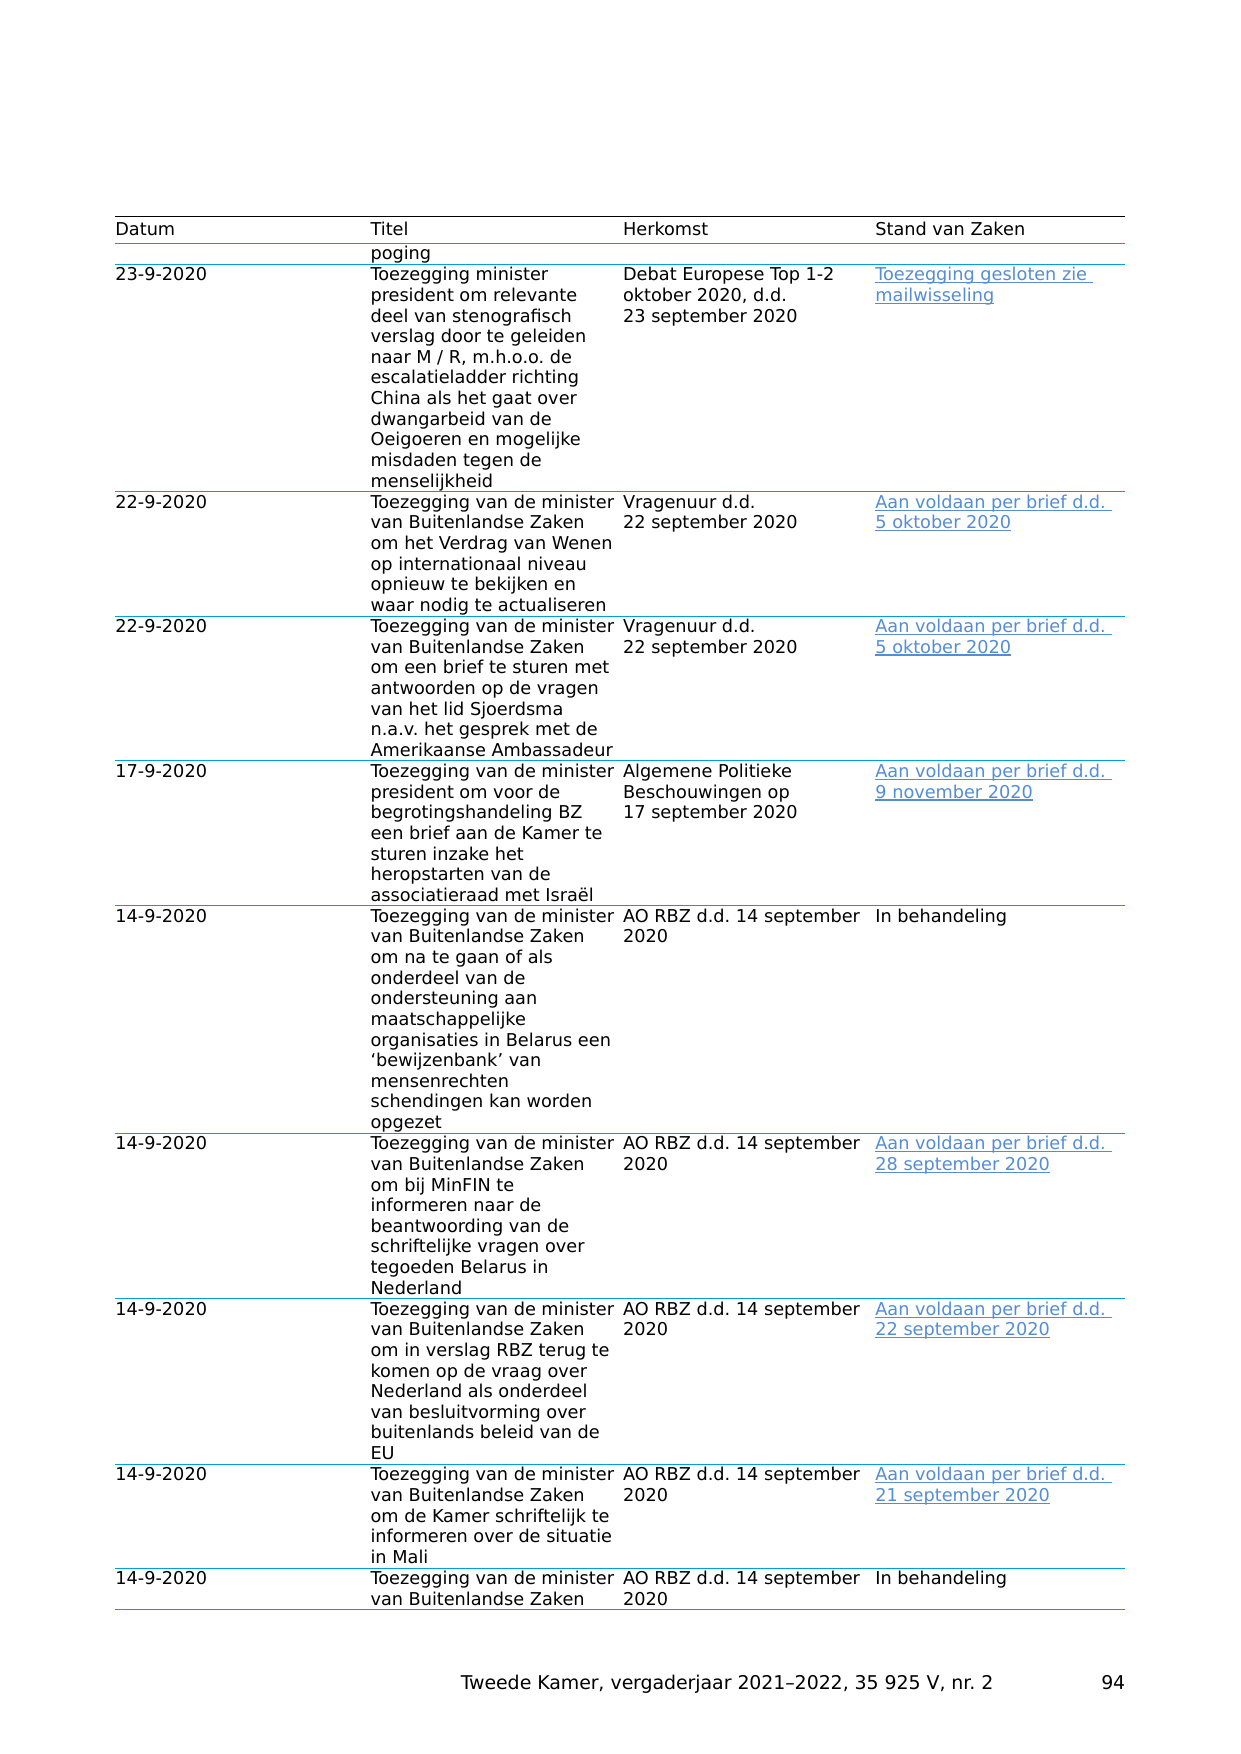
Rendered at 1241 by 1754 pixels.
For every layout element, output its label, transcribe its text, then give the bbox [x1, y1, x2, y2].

table_cell AO RBZ d.d. 14 september 2020 [620, 1134, 872, 1298]
table_cell Aan voldaan per brief d.d. 5 oktober 2020 [872, 617, 1125, 760]
table_cell 22-9-2020 [115, 617, 367, 760]
table_cell 23-9-2020 [115, 265, 367, 491]
table_cell Toezegging van de minister president om voor de begrotingshandeling BZ een brief aan de Kamer te sturen inzake het heropstarten van de associatieraad met Israël [368, 761, 620, 905]
table_cell Toezegging van de minister van Buitenlandse Zaken om de Kamer schriftelijk te informeren over de situatie in Mali [368, 1465, 620, 1567]
table_cell Aan voldaan per brief d.d. 9 november 2020 [872, 761, 1125, 905]
table_cell 22-9-2020 [115, 492, 367, 616]
table_cell 14-9-2020 [115, 1134, 367, 1298]
table_cell AO RBZ d.d. 14 september 2020 [620, 1569, 872, 1609]
table_cell AO RBZ d.d. 14 september 2020 [620, 1465, 872, 1567]
table_cell Titel [368, 217, 620, 243]
table_header Door bewindslieden gedane toezeggingen, parlementaire jaar 2020-2021 [115, 191, 1125, 216]
table_cell Aan voldaan per brief d.d. 21 september 2020 [872, 1465, 1125, 1567]
table_cell [872, 244, 1125, 264]
table_cell Toezegging van de minister van Buitenlandse Zaken om het Verdrag van Wenen op internationaal niveau opnieuw te bekijken en waar nodig te actualiseren [368, 492, 620, 616]
table_cell AO RBZ d.d. 14 september 2020 [620, 906, 872, 1133]
table_cell Toezegging van de minister van Buitenlandse Zaken om in verslag RBZ terug te komen op de vraag over Nederland als onderdeel van besluitvorming over buitenlands beleid van de EU [368, 1299, 620, 1464]
table_cell Toezegging minister president om relevante deel van stenografisch verslag door te geleiden naar M / R, m.h.o.o. de escalatieladder richting China als het gaat over dwangarbeid van de Oeigoeren en mogelijke misdaden tegen de menselijkheid [368, 265, 620, 491]
table_cell Debat Europese Top 1-2 oktober 2020, d.d. 23 september 2020 [620, 265, 872, 491]
table_cell 14-9-2020 [115, 1465, 367, 1567]
table_cell 14-9-2020 [115, 1299, 367, 1464]
table_cell 17-9-2020 [115, 761, 367, 905]
table_cell Aan voldaan per brief d.d. 22 september 2020 [872, 1299, 1125, 1464]
table_cell Datum [115, 217, 367, 243]
table_cell [115, 244, 367, 264]
table_cell In behandeling [872, 906, 1125, 1133]
table_cell Toezegging gesloten zie mailwisseling [872, 265, 1125, 491]
table_cell Toezegging van de minister van Buitenlandse Zaken om bij MinFIN te informeren naar de beantwoording van de schriftelijke vragen over tegoeden Belarus in Nederland [368, 1134, 620, 1298]
table_cell 14-9-2020 [115, 906, 367, 1133]
table_cell [620, 244, 872, 264]
table_cell Vragenuur d.d. 22 september 2020 [620, 617, 872, 760]
table_cell Herkomst [620, 217, 872, 243]
table_cell 14-9-2020 [115, 1569, 367, 1609]
table_cell Vragenuur d.d. 22 september 2020 [620, 492, 872, 616]
table_cell Aan voldaan per brief d.d. 5 oktober 2020 [872, 492, 1125, 616]
table_cell Aan voldaan per brief d.d. 28 september 2020 [872, 1134, 1125, 1298]
table_cell Toezegging van de minister van Buitenlandse Zaken [368, 1569, 620, 1609]
table_cell poging [368, 244, 620, 264]
table_cell Stand van Zaken [872, 217, 1125, 243]
table_cell AO RBZ d.d. 14 september 2020 [620, 1299, 872, 1464]
table_cell Algemene Politieke Beschouwingen op 17 september 2020 [620, 761, 872, 905]
table_cell Toezegging van de minister van Buitenlandse Zaken om een brief te sturen met antwoorden op de vragen van het lid Sjoerdsma n.a.v. het gesprek met de Amerikaanse Ambassadeur [368, 617, 620, 760]
table_cell In behandeling [872, 1569, 1125, 1609]
table_cell Toezegging van de minister van Buitenlandse Zaken om na te gaan of als onderdeel van de ondersteuning aan maatschappelijke organisaties in Belarus een ‘bewijzenbank’ van mensenrechten schendingen kan worden opgezet [368, 906, 620, 1133]
